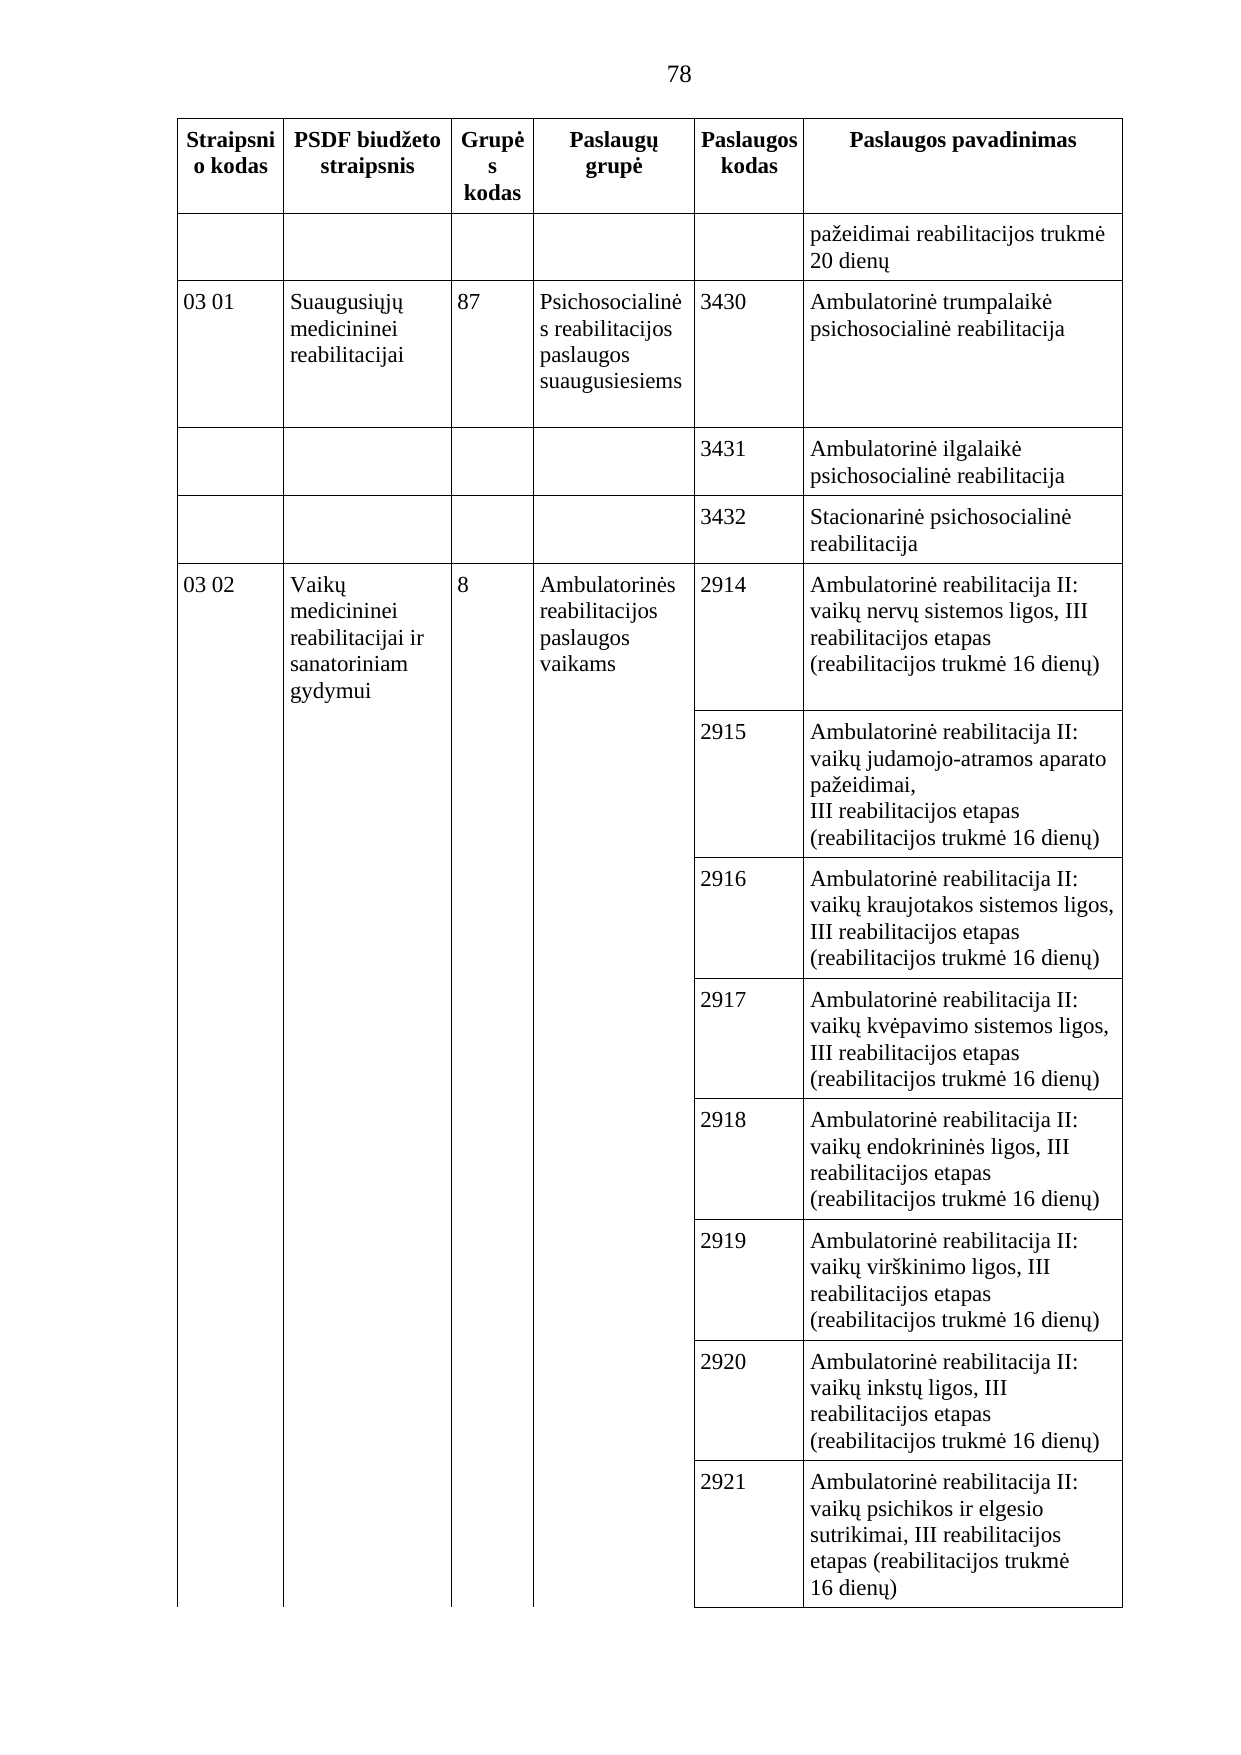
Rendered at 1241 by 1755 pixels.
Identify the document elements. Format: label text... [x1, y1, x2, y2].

table_cell Ambulatorinė reabilitacija II: vaikų inkstų ligos, III reabilitacijos etapas (reabilitacijos trukmė 16 dienų) [804, 1341, 1122, 1460]
table_header PSDF biudžeto straipsnis [284, 119, 451, 212]
table_cell 2917 [695, 979, 803, 1098]
table_cell Vaikų medicininei reabilitacijai ir sanatoriniam gydymui [284, 564, 451, 710]
table_cell 3431 [695, 428, 803, 495]
table_cell 87 [452, 281, 533, 427]
table_cell [695, 214, 803, 280]
table_cell [452, 428, 533, 495]
table_cell Ambulatorinė reabilitacija II: vaikų virškinimo ligos, III reabilitacijos etapas (reabilitacijos trukmė 16 dienų) [804, 1220, 1122, 1339]
table_cell [284, 1219, 451, 1339]
table_cell 2920 [695, 1341, 803, 1460]
table_cell [178, 214, 283, 280]
table_header Paslaugos pavadinimas [804, 119, 1122, 212]
table_header Straipsnio kodas [178, 119, 283, 212]
table_header Paslaugų grupė [534, 119, 694, 212]
table_cell Ambulatorinė reabilitacija II: vaikų kraujotakos sistemos ligos, III reabilitacijos etapas (reabilitacijos trukmė 16 dienų) [804, 858, 1122, 978]
table_cell Ambulatorinė reabilitacija II: vaikų psichikos ir elgesio sutrikimai, III reabilitacijos etapas (reabilitacijos trukmė 16 dienų) [804, 1461, 1122, 1607]
table_cell 2916 [695, 858, 803, 978]
table_cell 8 [452, 564, 533, 710]
table_cell [452, 214, 533, 280]
table_cell [452, 978, 533, 1098]
table_cell [452, 710, 533, 857]
table_cell [284, 214, 451, 280]
table_cell [534, 1219, 694, 1339]
table_cell [284, 710, 451, 857]
table_cell [284, 857, 451, 978]
table_cell 3432 [695, 496, 803, 563]
table_cell [178, 1460, 283, 1607]
table_cell Ambulatorinė trumpalaikė psichosocialinė reabilitacija [804, 281, 1122, 427]
table_cell [284, 496, 451, 563]
table_cell 2921 [695, 1461, 803, 1607]
table_cell 03 01 [178, 281, 283, 427]
table_cell [284, 1098, 451, 1219]
table_cell [452, 857, 533, 978]
table_cell 2919 [695, 1220, 803, 1339]
table_cell [178, 1098, 283, 1219]
table_cell 2915 [695, 711, 803, 857]
table_cell [284, 978, 451, 1098]
table_cell [178, 496, 283, 563]
table_cell [534, 428, 694, 495]
table_cell [178, 428, 283, 495]
table_cell Ambulatorinė reabilitacija II: vaikų judamojo-atramos aparato pažeidimai, III reabilitacijos etapas (reabilitacijos trukmė 16 dienų) [804, 711, 1122, 857]
table_cell [534, 1098, 694, 1219]
table_cell Ambulatorinė reabilitacija II: vaikų endokrininės ligos, III reabilitacijos etapas (reabilitacijos trukmė 16 dienų) [804, 1099, 1122, 1219]
table_cell Psichosocialinės reabilitacijos paslaugos suaugusiesiems [534, 281, 694, 427]
table_header Grupės kodas [452, 119, 533, 212]
table_cell 3430 [695, 281, 803, 427]
table_cell [452, 1219, 533, 1339]
table_cell [178, 1219, 283, 1339]
table_cell [452, 1460, 533, 1607]
table_cell [284, 1460, 451, 1607]
table_cell [452, 496, 533, 563]
table_cell [534, 214, 694, 280]
table_cell [178, 978, 283, 1098]
table_cell [534, 710, 694, 857]
table_cell [534, 978, 694, 1098]
table_cell Ambulatorinė reabilitacija II: vaikų nervų sistemos ligos, III reabilitacijos etapas (reabilitacijos trukmė 16 dienų) [804, 564, 1122, 710]
table_cell 03 02 [178, 564, 283, 710]
table_cell [178, 1340, 283, 1460]
table_header Paslaugos kodas [695, 119, 803, 212]
table_cell Stacionarinė psichosocialinė reabilitacija [804, 496, 1122, 563]
table_cell [452, 1098, 533, 1219]
table_cell 2914 [695, 564, 803, 710]
table_cell Ambulatorinės reabilitacijos paslaugos vaikams [534, 564, 694, 710]
table_cell [534, 1340, 694, 1460]
table_cell pažeidimai reabilitacijos trukmė 20 dienų [804, 214, 1122, 280]
table_cell Suaugusiųjų medicininei reabilitacijai [284, 281, 451, 427]
table_cell [534, 496, 694, 563]
table_cell [284, 1340, 451, 1460]
table_cell 2918 [695, 1099, 803, 1219]
table_cell [534, 857, 694, 978]
table_cell [452, 1340, 533, 1460]
table_cell Ambulatorinė reabilitacija II: vaikų kvėpavimo sistemos ligos, III reabilitacijos etapas (reabilitacijos trukmė 16 dienų) [804, 979, 1122, 1098]
table_cell Ambulatorinė ilgalaikė psichosocialinė reabilitacija [804, 428, 1122, 495]
table_cell [534, 1460, 694, 1607]
table_cell [284, 428, 451, 495]
table_cell [178, 857, 283, 978]
table_cell [178, 710, 283, 857]
